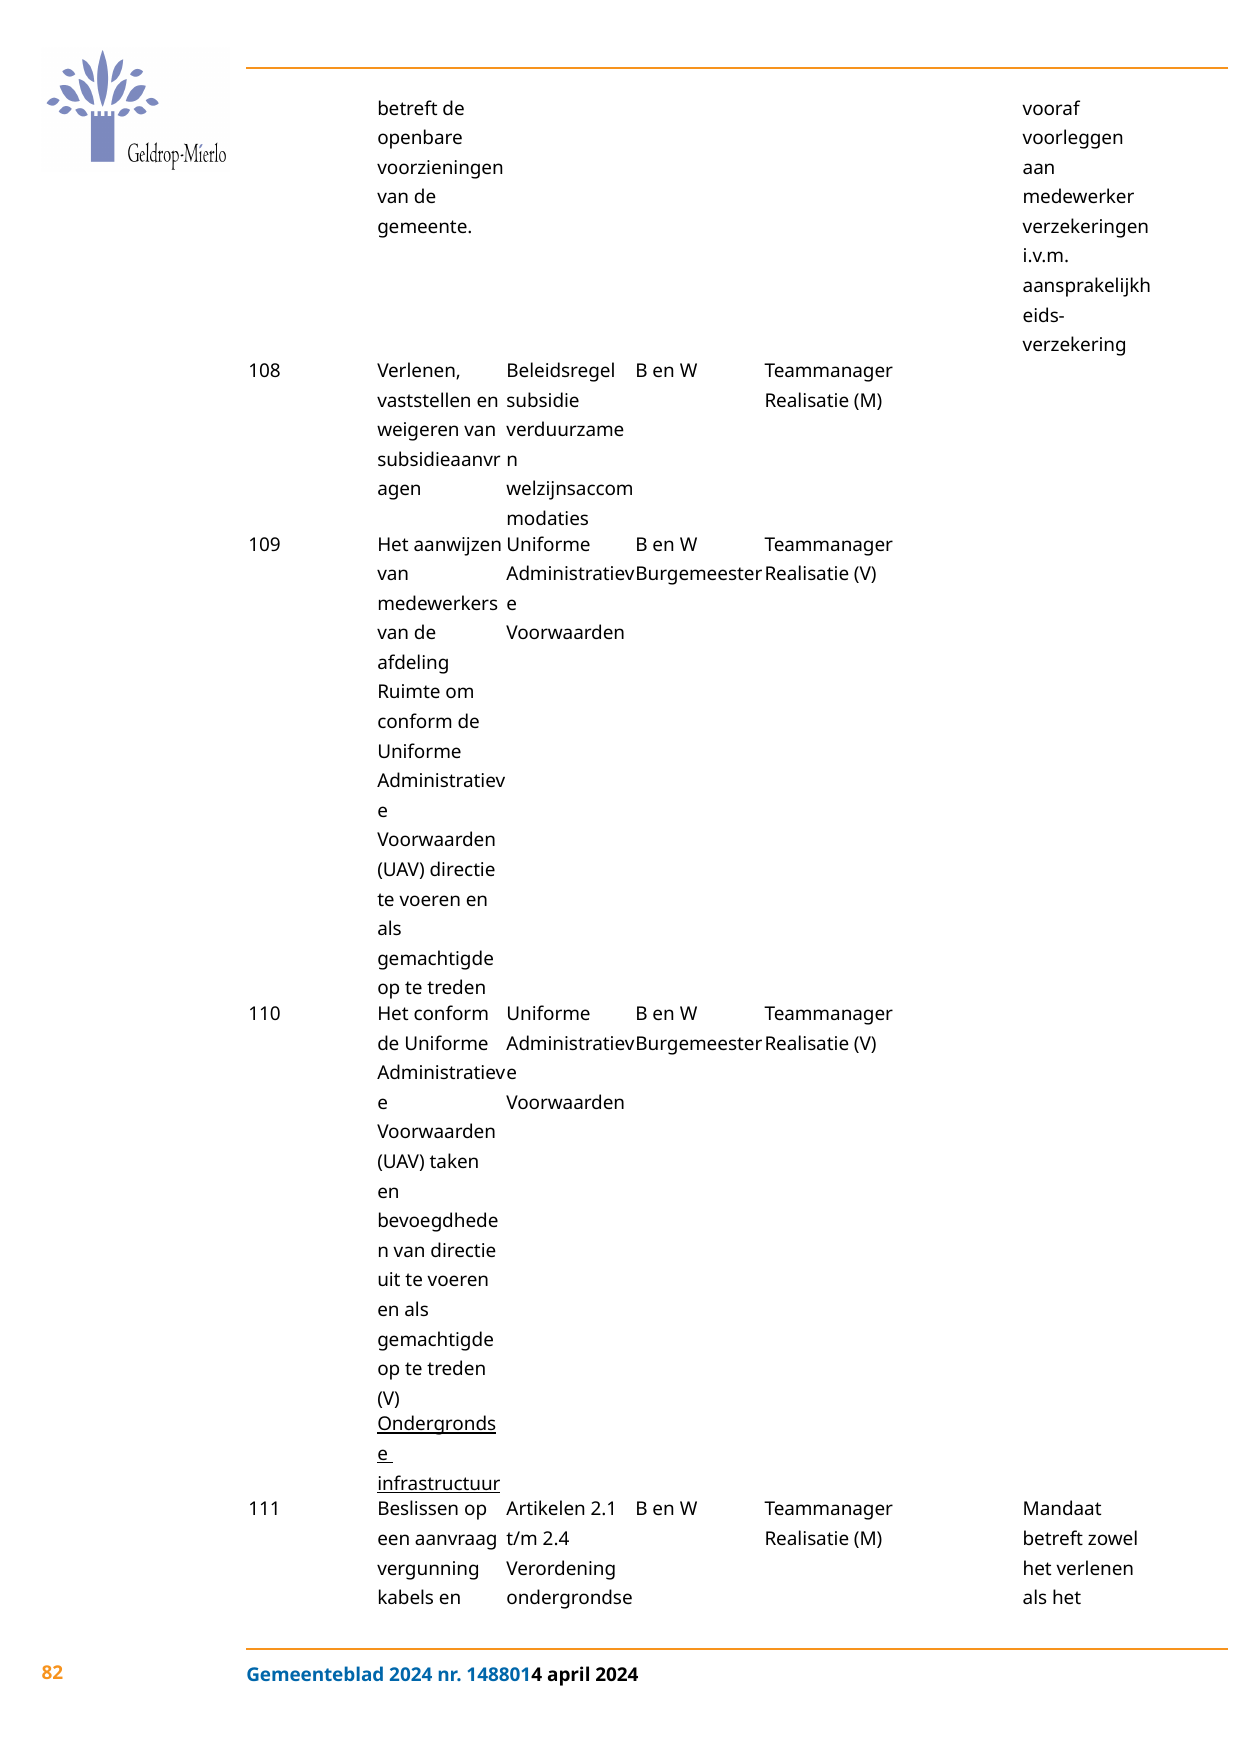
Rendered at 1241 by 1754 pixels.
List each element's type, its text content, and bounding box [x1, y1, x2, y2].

table_cell 108 [248, 357, 377, 531]
table_cell Teammanager Realisatie (M) [764, 357, 893, 531]
table_cell Mandaat betreft zowel het verlenen als het [1023, 1496, 1152, 1610]
table_cell Het conform de Uniforme Administratieve Voorwaarden (UAV) taken en bevoegdheden van directie uit te voeren en als gemachtigde op te treden (V) [377, 1000, 506, 1411]
table_cell B en W Burgemeester [635, 1000, 764, 1411]
table_cell B en W [635, 1496, 764, 1610]
table_cell Ondergrondse infrastructuur [377, 1411, 506, 1496]
table_cell [894, 1000, 1022, 1411]
table_cell Teammanager Realisatie (V) [764, 1000, 893, 1411]
table_cell [1023, 531, 1152, 1000]
table_cell [1023, 1000, 1152, 1411]
table_cell betreft de openbare voorzieningen van de gemeente. [377, 95, 506, 357]
table_cell vooraf voorleggen aan medewerker verzekeringen i.v.m. aansprakelijkheids- verzekering [1023, 95, 1152, 357]
table_cell Teammanager Realisatie (M) [764, 1496, 893, 1610]
table_cell Het aanwijzen van medewerkers van de afdeling Ruimte om conform de Uniforme Administratieve Voorwaarden (UAV) directie te voeren en als gemachtigde op te treden [377, 531, 506, 1000]
table_cell [248, 95, 377, 357]
table_cell Beleidsregel subsidie verduurzamen welzijnsaccommodaties [506, 357, 635, 531]
table_cell [248, 1411, 377, 1496]
table_cell [894, 357, 1022, 531]
table_cell 111 [248, 1496, 377, 1610]
table_cell 109 [248, 531, 377, 1000]
table_cell B en W [635, 357, 764, 531]
table_cell [1023, 357, 1152, 531]
table_cell [506, 1411, 635, 1496]
table_cell Artikelen 2.1 t/m 2.4 Verordening ondergrondse [506, 1496, 635, 1610]
table_cell [894, 1411, 1022, 1496]
table_cell Uniforme Administratieve Voorwaarden [506, 1000, 635, 1411]
picture [41, 47, 231, 172]
table_cell Uniforme Administratieve Voorwaarden [506, 531, 635, 1000]
table_cell Beslissen op een aanvraag vergunning kabels en [377, 1496, 506, 1610]
table_cell [894, 531, 1022, 1000]
table_cell B en W Burgemeester [635, 531, 764, 1000]
table_cell [635, 1411, 764, 1496]
table_cell Verlenen, vaststellen en weigeren van subsidieaanvragen [377, 357, 506, 531]
table_cell 110 [248, 1000, 377, 1411]
table_cell [1023, 1411, 1152, 1496]
table_cell [764, 95, 893, 357]
table_cell [894, 1496, 1022, 1610]
table_cell Teammanager Realisatie (V) [764, 531, 893, 1000]
table_cell [764, 1411, 893, 1496]
table_cell [506, 95, 635, 357]
table_cell [894, 95, 1022, 357]
table_cell [635, 95, 764, 357]
